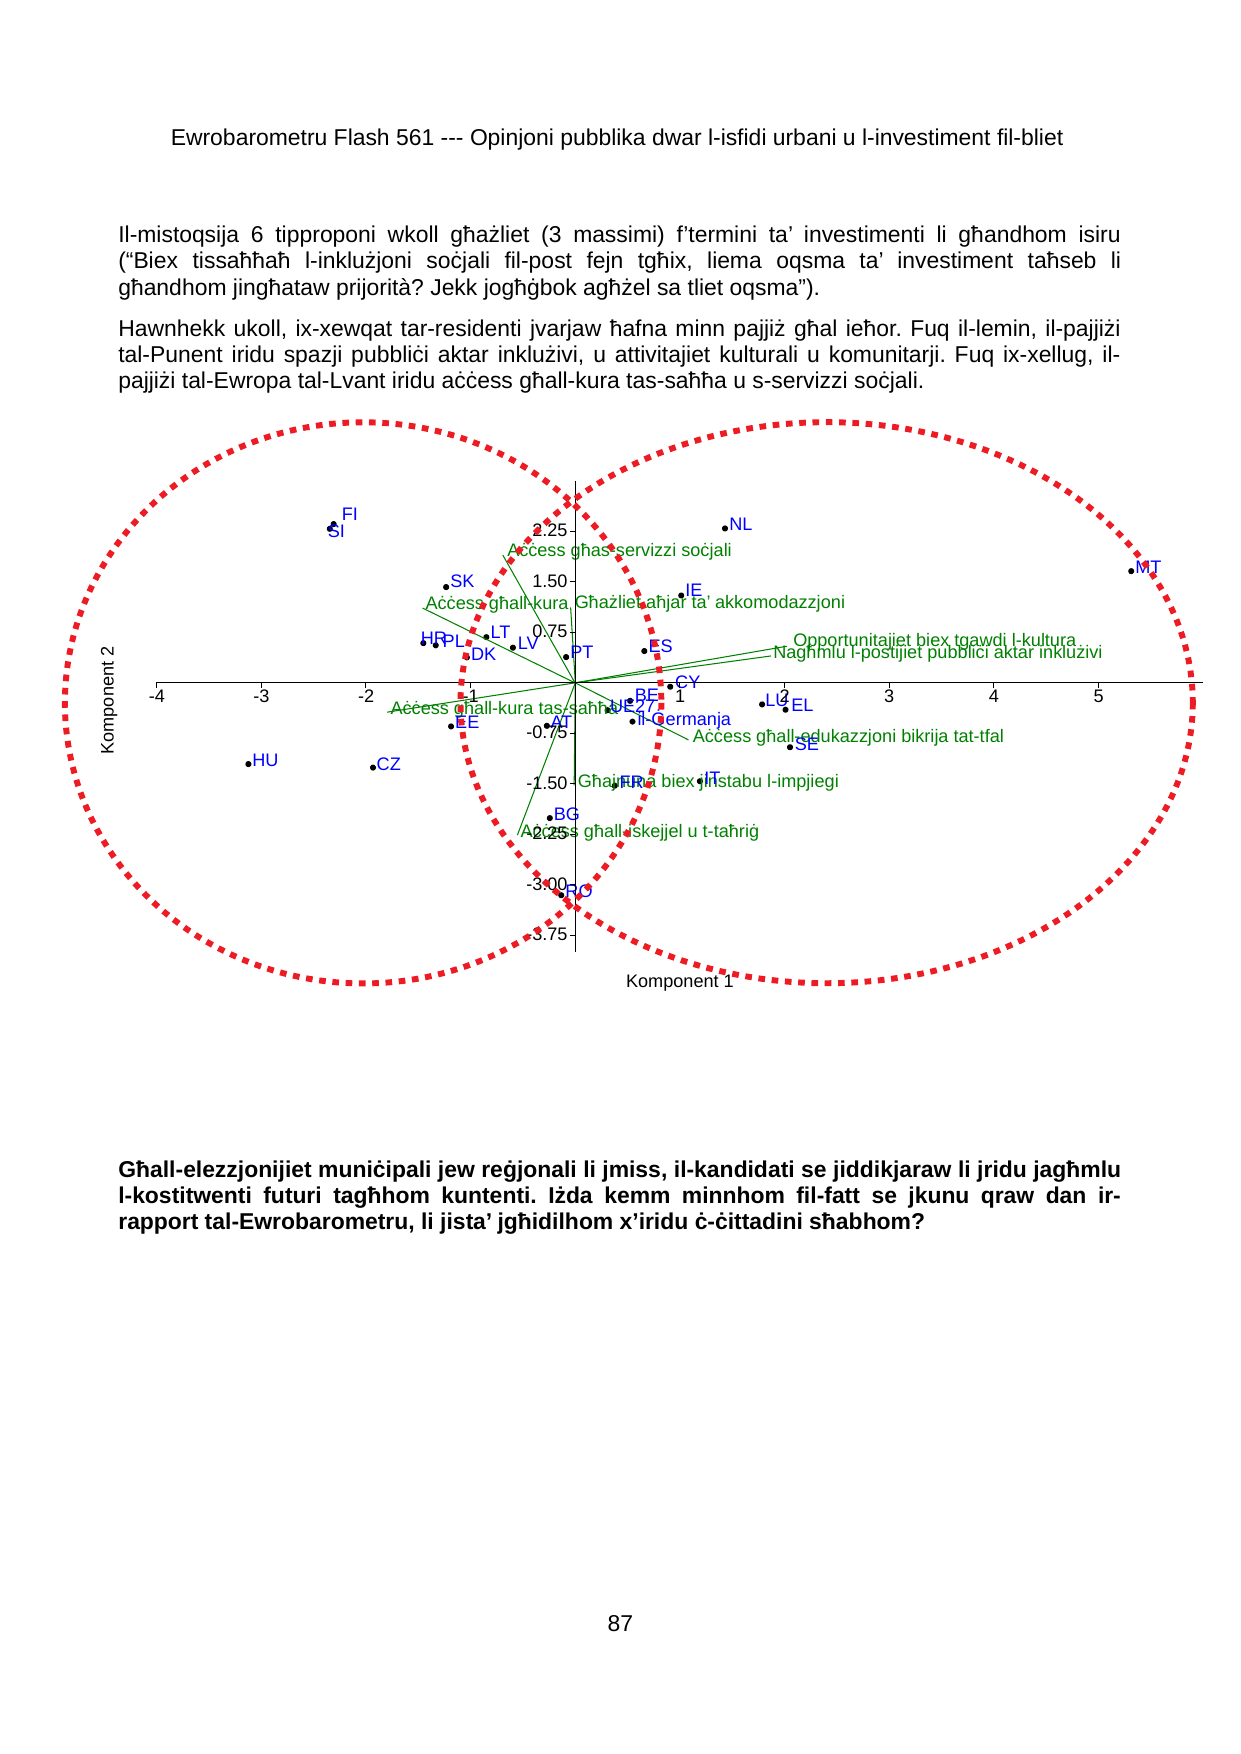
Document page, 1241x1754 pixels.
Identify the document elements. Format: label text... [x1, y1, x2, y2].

text Hawnhekk ukoll, ix-xewqat tar-residenti jvarjaw ħafna minn pajjiż għal ieħor. Fuq il-lemin, il-pajjiżi tal-Punent iridu spazji pubbliċi aktar inklużivi, u attivitajiet kulturali u komunitarji. Fuq ix-xellug, il-pajjiżi tal-Ewropa tal-Lvant iridu aċċess għall-kura tas-saħħa u s-servizzi soċjali. [118, 314, 1122, 393]
text Għall-elezzjonijiet muniċipali jew reġjonali li jmiss, il-kandidati se jiddikjaraw li jridu jagħmlu l-kostitwenti futuri tagħhom kuntenti. Iżda kemm minnhom fil-fatt se jkunu qraw dan ir-rapport tal-Ewrobarometru, li jista’ jgħidilhom x’iridu ċ-ċittadini sħabhom? [118, 1156, 1122, 1234]
text Il-mistoqsija 6 tipproponi wkoll għażliet (3 massimi) f’termini ta’ investimenti li għandhom isiru (“Biex tissaħħaħ l-inklużjoni soċjali fil-post fejn tgħix, liema oqsma ta’ investiment taħseb li għandhom jingħataw prijorità? Jekk jogħġbok agħżel sa tliet oqsma”). [118, 221, 1122, 300]
